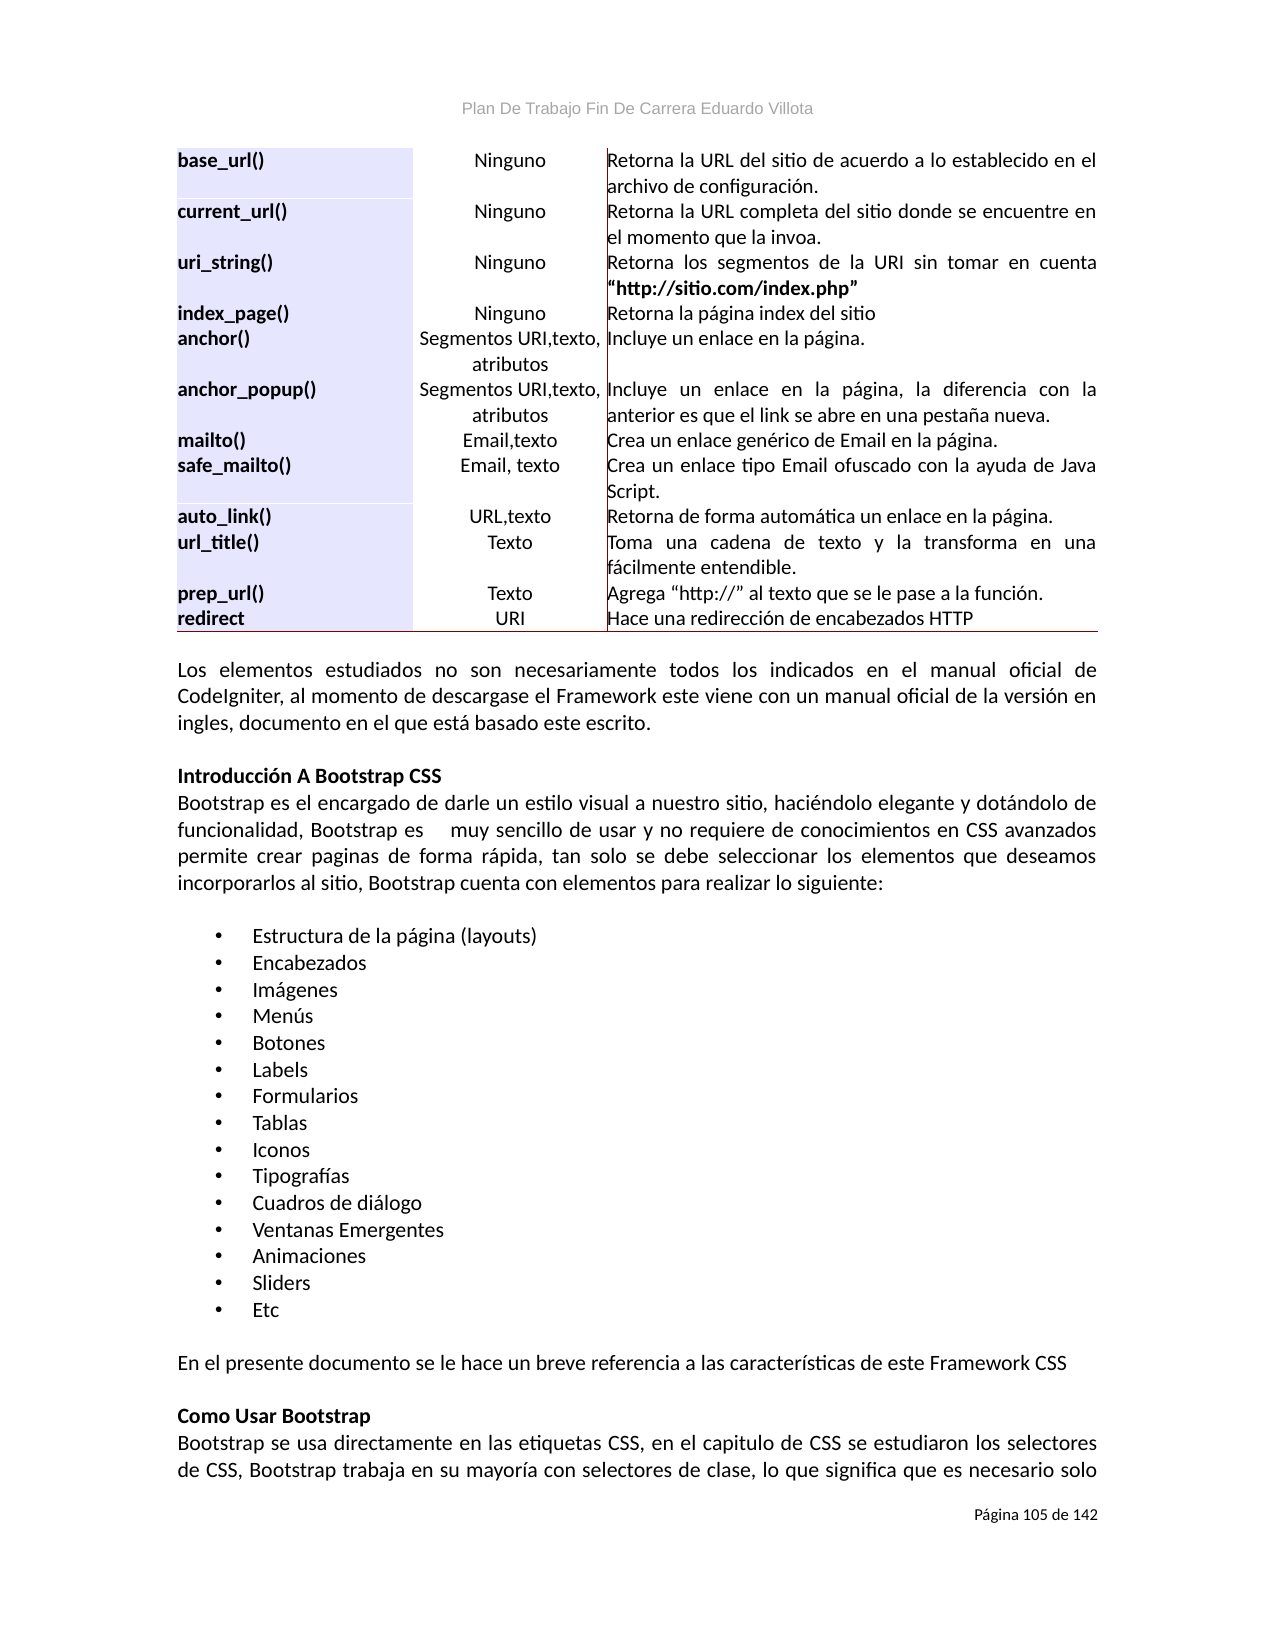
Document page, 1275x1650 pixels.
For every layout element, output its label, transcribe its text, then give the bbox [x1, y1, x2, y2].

table_cell Email,texto [413, 427, 607, 453]
list Tablas [215, 1109, 1098, 1136]
list Estructura de la página (layouts) [215, 922, 1098, 949]
table_cell current_url() [177, 199, 413, 249]
text Bootstrap es el encargado de darle un estilo visual a nuestro sitio, haciéndolo elegante y dotándolo de funcionalidad, Bootstrap es muy sencillo de usar y no requiere de conocimientos en CSS avanzados permite crear paginas de forma rápida, tan solo se debe seleccionar los elementos que deseamos incorporarlos al sitio, Bootstrap cuenta con elementos para realizar lo siguiente: [177, 789, 1098, 896]
table_cell Crea un enlace genérico de Email en la página. [608, 427, 1097, 453]
text Bootstrap se usa directamente en las etiquetas CSS, en el capitulo de CSS se estudiaron los selectores de CSS, Bootstrap trabaja en su mayoría con selectores de clase, lo que significa que es necesario solo [177, 1429, 1098, 1482]
list Menús [215, 1002, 1098, 1029]
table_cell Ninguno [413, 199, 607, 249]
table_cell Toma una cadena de texto y la transforma en una fácilmente entendible. [608, 529, 1097, 580]
table_cell Segmentos URI,texto, atributos [413, 376, 607, 427]
table_cell Retorna la URL completa del sitio donde se encuentre en el momento que la invoa. [608, 199, 1097, 249]
list Encabezados [215, 949, 1098, 976]
table_cell Texto [413, 529, 607, 580]
table_cell Incluye un enlace en la página. [608, 326, 1097, 376]
list Etc [215, 1296, 1098, 1322]
table_cell anchor() [177, 326, 413, 376]
table_cell Crea un enlace tipo Email ofuscado con la ayuda de Java Script. [608, 453, 1097, 503]
table_cell base_url() [177, 148, 413, 198]
list Botones [215, 1029, 1098, 1056]
list Cuadros de diálogo [215, 1189, 1098, 1216]
table_cell url_title() [177, 529, 413, 580]
text Los elementos estudiados no son necesariamente todos los indicados en el manual oficial de CodeIgniter, al momento de descargase el Framework este viene con un manual oficial de la versión en ingles, documento en el que está basado este escrito. [177, 656, 1098, 736]
table_cell redirect [177, 605, 413, 631]
table_cell URL,texto [413, 504, 607, 529]
table_cell anchor_popup() [177, 376, 413, 427]
list Formularios [215, 1082, 1098, 1109]
table_cell index_page() [177, 300, 413, 326]
text Como Usar Bootstrap [177, 1402, 1098, 1429]
text En el presente documento se le hace un breve referencia a las características de este Framework CSS [177, 1349, 1098, 1376]
list Labels [215, 1056, 1098, 1082]
list Sliders [215, 1269, 1098, 1296]
table_cell prep_url() [177, 580, 413, 605]
table_cell Ninguno [413, 249, 607, 300]
text Introducción A Bootstrap CSS [177, 762, 1098, 789]
table_cell Incluye un enlace en la página, la diferencia con la anterior es que el link se abre en una pestaña nueva. [608, 376, 1097, 427]
table_cell Texto [413, 580, 607, 605]
table_cell Retorna la página index del sitio [608, 300, 1097, 326]
table_cell Ninguno [413, 300, 607, 326]
table_cell Retorna la URL del sitio de acuerdo a lo establecido en el archivo de configuración. [608, 148, 1097, 198]
list Imágenes [215, 976, 1098, 1002]
list Ventanas Emergentes [215, 1216, 1098, 1242]
table_cell Email, texto [413, 453, 607, 503]
table_cell Retorna de forma automática un enlace en la página. [608, 504, 1097, 529]
list Animaciones [215, 1242, 1098, 1269]
table_cell Segmentos URI,texto, atributos [413, 326, 607, 376]
table_cell auto_link() [177, 504, 413, 529]
table_cell safe_mailto() [177, 453, 413, 503]
table_cell Agrega “http://” al texto que se le pase a la función. [608, 580, 1097, 605]
table_cell mailto() [177, 427, 413, 453]
list Tipografías [215, 1162, 1098, 1189]
table_cell Retorna los segmentos de la URI sin tomar en cuenta “http://sitio.com/index.php” [608, 249, 1097, 300]
table_cell Ninguno [413, 148, 607, 198]
list Iconos [215, 1136, 1098, 1162]
table_cell URI [413, 605, 607, 631]
table_cell Hace una redirección de encabezados HTTP [608, 605, 1097, 631]
table_cell uri_string() [177, 249, 413, 300]
